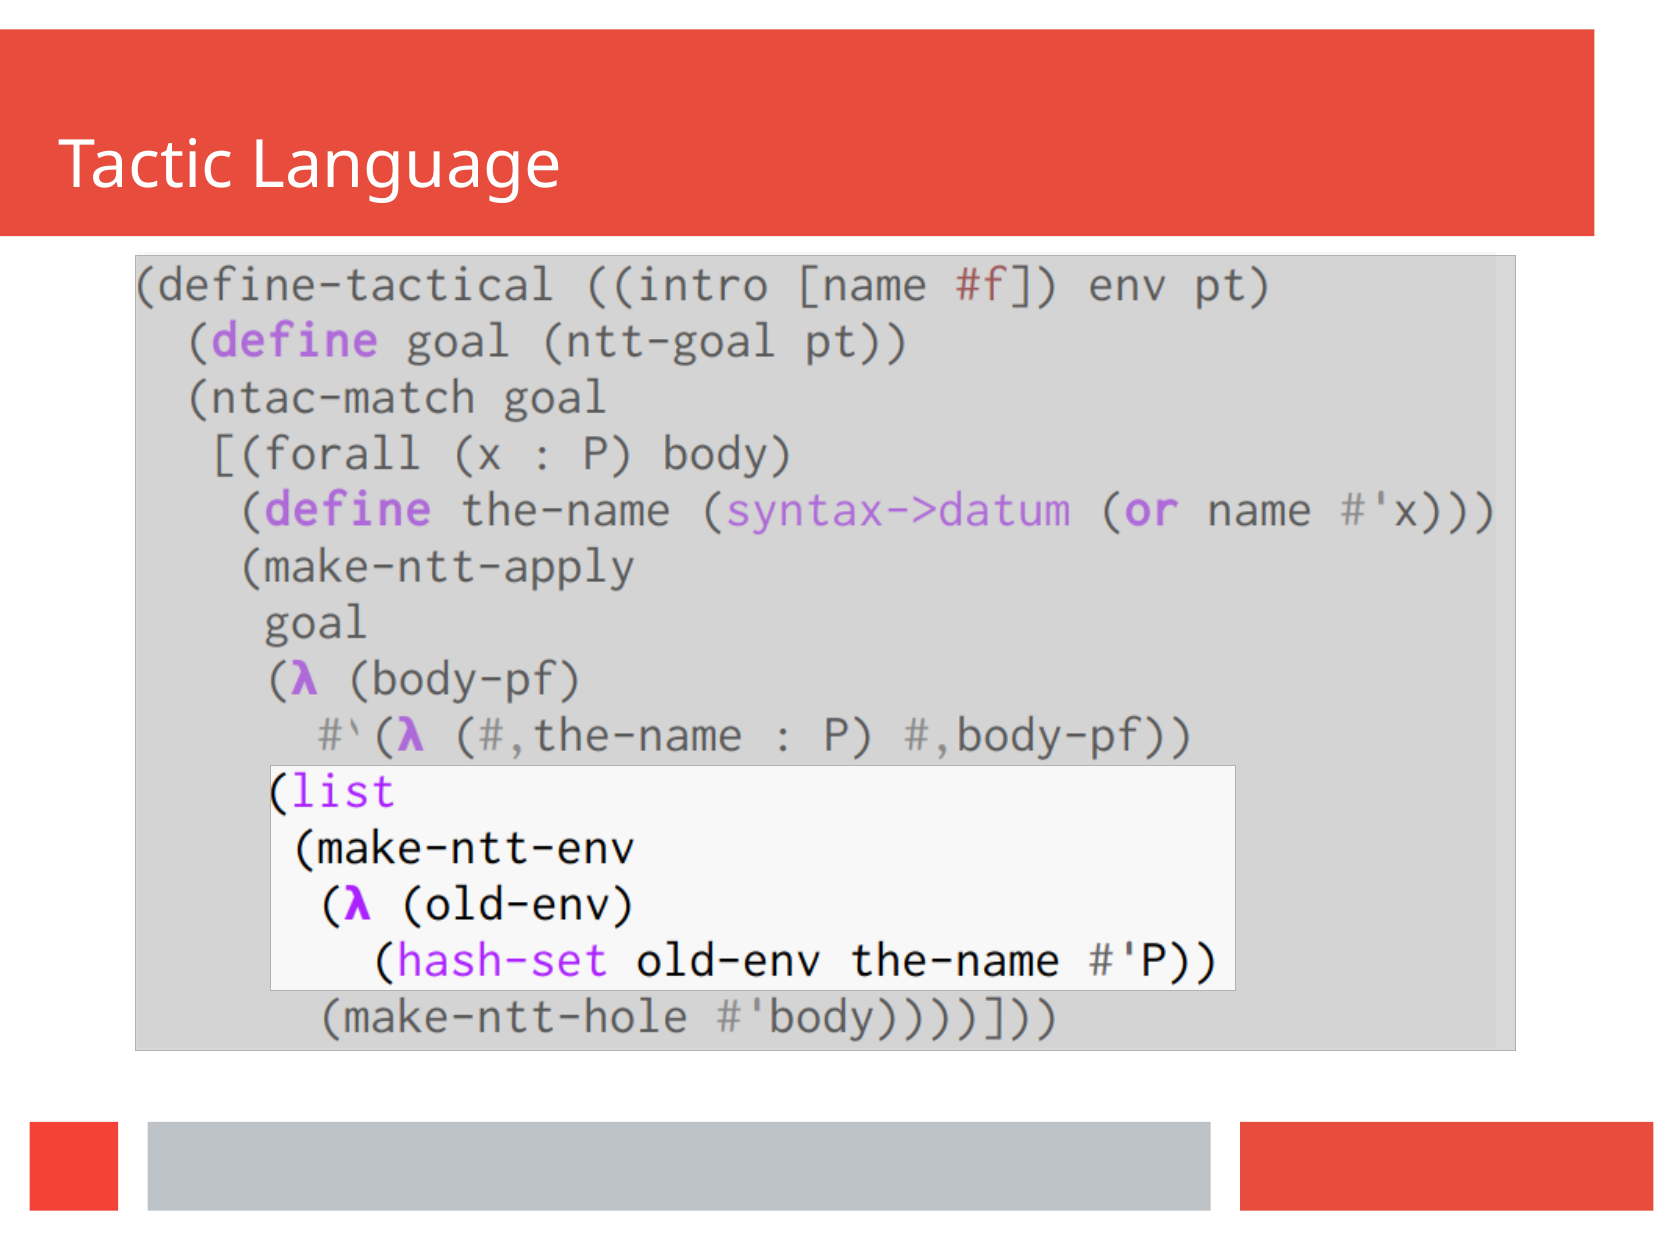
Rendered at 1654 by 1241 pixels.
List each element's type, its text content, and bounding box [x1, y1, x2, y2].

picture [271, 766, 1235, 990]
title Tactic Language [59, 59, 1595, 207]
text_box [135, 255, 1516, 1051]
